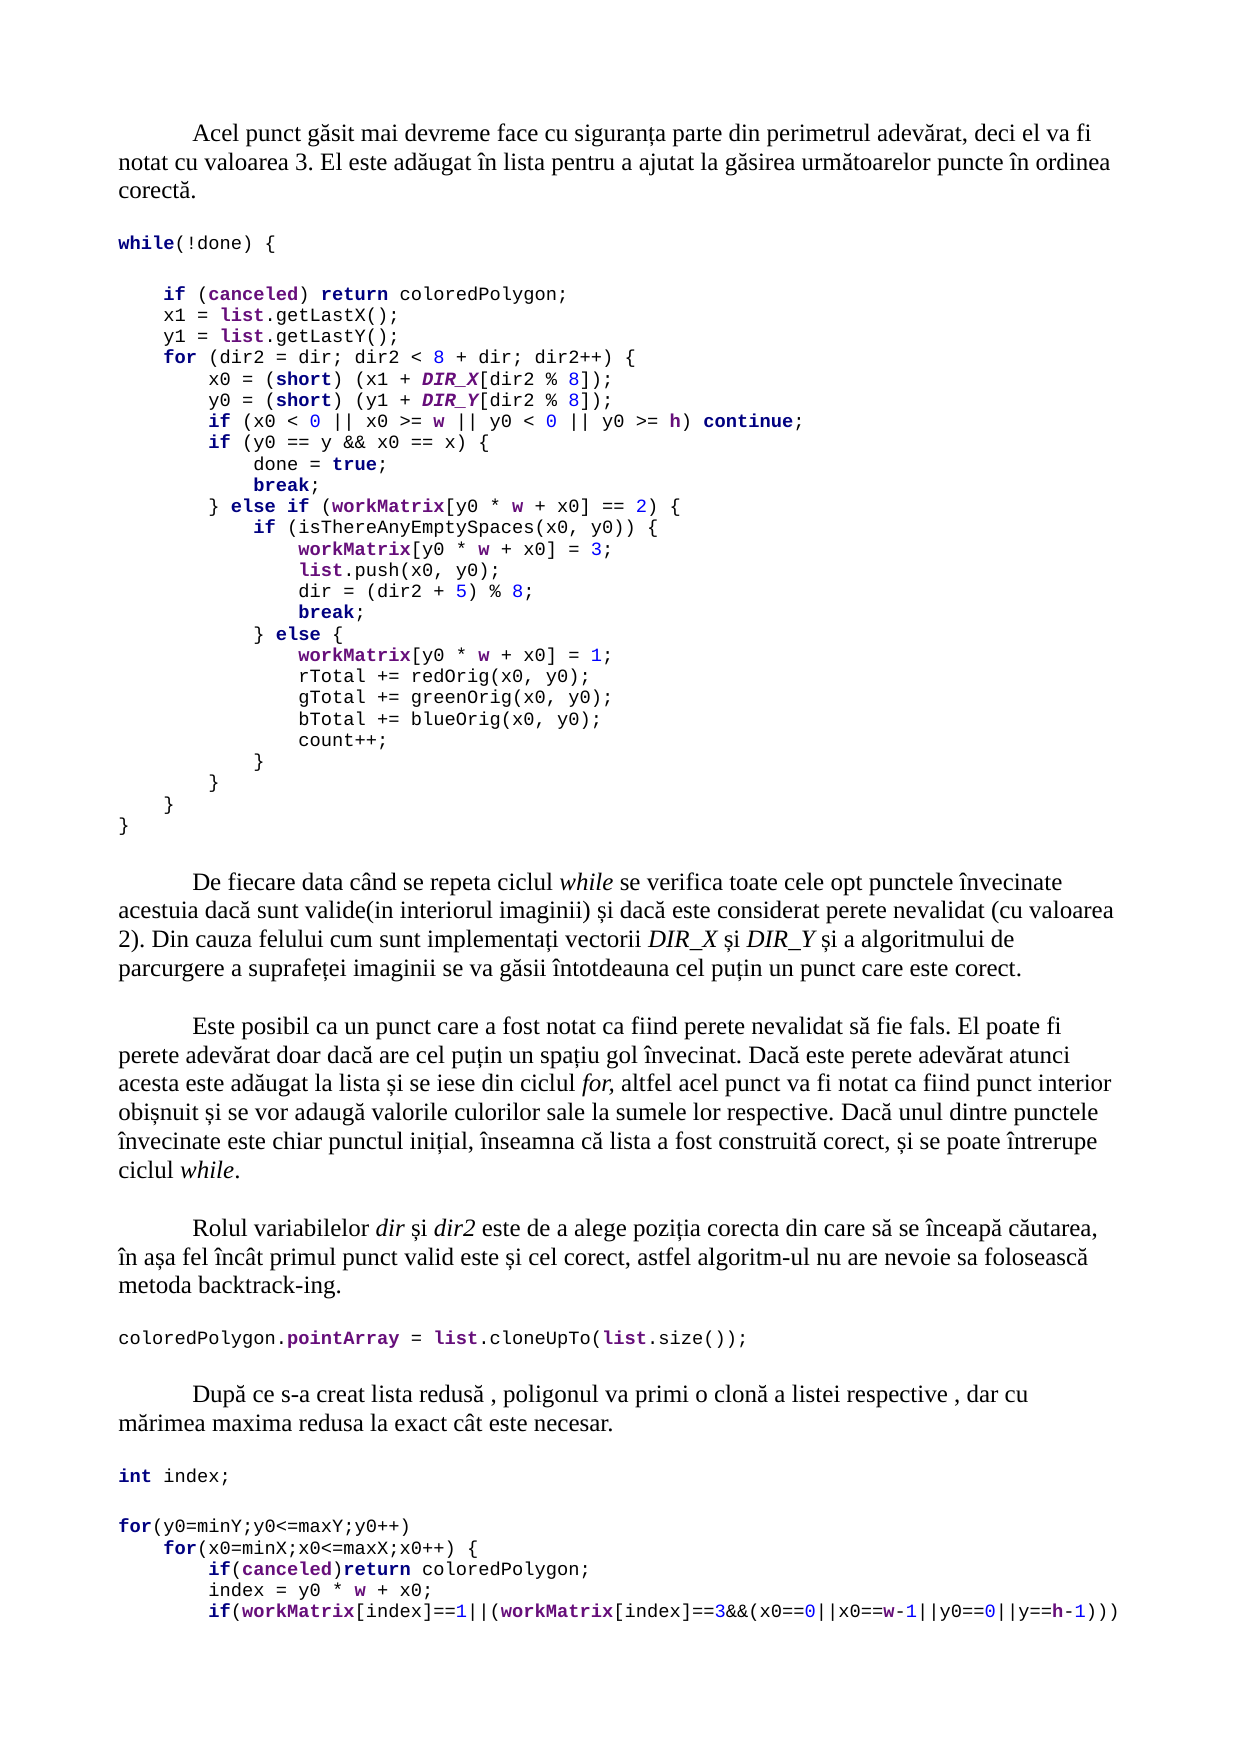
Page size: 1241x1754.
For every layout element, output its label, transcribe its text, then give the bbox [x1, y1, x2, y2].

text if (x0 < 0 || x0 >= w || y0 < 0 || y0 >= h) continue; [118, 412, 1122, 433]
text if(workMatrix[index]==1||(workMatrix[index]==3&&(x0==0||x0==w-1||y0==0||y==h-1))) [118, 1602, 1122, 1623]
text count++; [118, 731, 1122, 752]
text done = true; [118, 454, 1122, 476]
text while(!done) { [118, 234, 1122, 255]
text Acel punct găsit mai devreme face cu siguranța parte din perimetrul adevărat, deci el va fi notat cu valoarea 3. El este adăugat în lista pentru a ajutat la găsirea următoarelor puncte în ordinea corectă. [118, 118, 1122, 204]
text workMatrix[y0 * w + x0] = 3; [118, 539, 1122, 561]
text rTotal += redOrig(x0, y0); [118, 667, 1122, 688]
text list.push(x0, y0); [118, 561, 1122, 582]
text break; [118, 476, 1122, 497]
text dir = (dir2 + 5) % 8; [118, 582, 1122, 603]
text bTotal += blueOrig(x0, y0); [118, 709, 1122, 731]
text workMatrix[y0 * w + x0] = 1; [118, 646, 1122, 667]
text if(canceled)return coloredPolygon; [118, 1560, 1122, 1581]
text x1 = list.getLastX(); [118, 306, 1122, 327]
text De fiecare data când se repeta ciclul while se verifica toate cele opt punctele învecinate acestuia dacă sunt valide(in interiorul imaginii) și dacă este considerat perete nevalidat (cu valoarea 2). Din cauza felului cum sunt implementați vectorii DIR_X și DIR_Y și a algoritmului de parcurgere a suprafeței imaginii se va găsii întotdeauna cel puțin un punct care este corect. [118, 867, 1122, 982]
text Este posibil ca un punct care a fost notat ca fiind perete nevalidat să fie fals. El poate fi perete adevărat doar dacă are cel puțin un spațiu gol învecinat. Dacă este perete adevărat atunci acesta este adăugat la lista și se iese din ciclul for, altfel acel punct va fi notat ca fiind punct interior obișnuit și se vor adaugă valorile culorilor sale la sumele lor respective. Dacă unul dintre punctele învecinate este chiar punctul inițial, înseamna că lista a fost construită corect, și se poate întrerupe ciclul while. [118, 1011, 1122, 1183]
text coloredPolygon.pointArray = list.cloneUpTo(list.size()); [118, 1329, 1122, 1350]
text y0 = (short) (y1 + DIR_Y[dir2 % 8]); [118, 391, 1122, 412]
text for(y0=minY;y0<=maxY;y0++) [118, 1517, 1122, 1538]
text if (isThereAnyEmptySpaces(x0, y0)) { [118, 518, 1122, 539]
text Rolul variabilelor dir și dir2 este de a alege poziția corecta din care să se înceapă căutarea, în așa fel încât primul punct valid este și cel corect, astfel algoritm-ul nu are nevoie sa folosească metoda backtrack-ing. [118, 1213, 1122, 1299]
text int index; [118, 1466, 1122, 1488]
text if (canceled) return coloredPolygon; [118, 284, 1122, 306]
text gTotal += greenOrig(x0, y0); [118, 688, 1122, 709]
text După ce s-a creat lista redusă , poligonul va primi o clonă a listei respective , dar cu mărimea maxima redusa la exact cât este necesar. [118, 1379, 1122, 1437]
text } else if (workMatrix[y0 * w + x0] == 2) { [118, 497, 1122, 518]
text y1 = list.getLastY(); [118, 327, 1122, 348]
text break; [118, 603, 1122, 624]
text index = y0 * w + x0; [118, 1581, 1122, 1602]
text for (dir2 = dir; dir2 < 8 + dir; dir2++) { [118, 348, 1122, 369]
text x0 = (short) (x1 + DIR_X[dir2 % 8]); [118, 369, 1122, 391]
text } [118, 752, 1122, 773]
text } [118, 794, 1122, 816]
text if (y0 == y && x0 == x) { [118, 433, 1122, 454]
text } else { [118, 624, 1122, 646]
text } [118, 773, 1122, 794]
text for(x0=minX;x0<=maxX;x0++) { [118, 1538, 1122, 1560]
text } [118, 816, 1122, 837]
